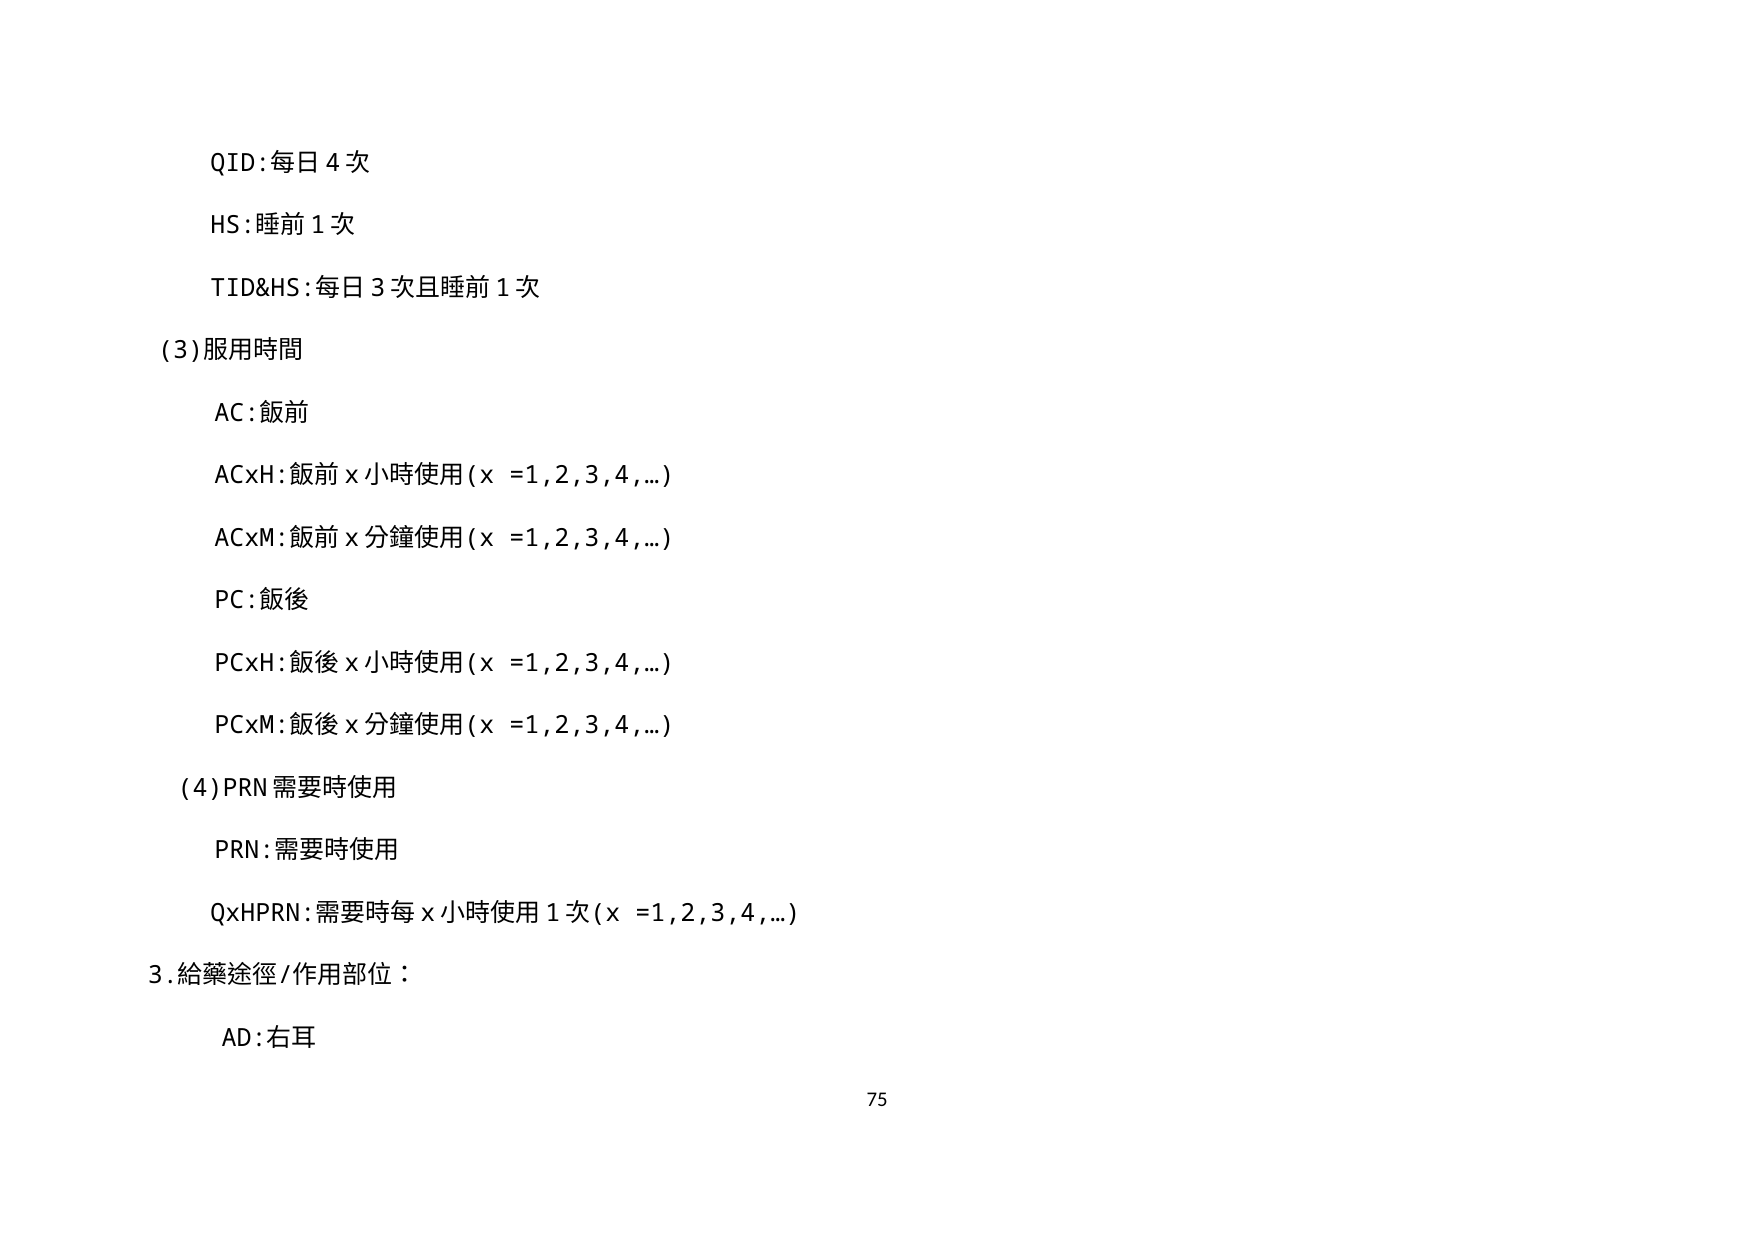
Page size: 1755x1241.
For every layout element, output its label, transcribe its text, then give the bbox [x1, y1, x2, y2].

text (3)服用時間 [118, 306, 1636, 369]
text ACxH:飯前x小時使用(x =1,2,3,4,…) [214, 431, 1636, 494]
text PCxH:飯後x小時使用(x =1,2,3,4,…) [214, 619, 1636, 681]
text QID:每日4次 [118, 119, 1636, 181]
text ACxM:飯前x分鐘使用(x =1,2,3,4,…) [214, 494, 1636, 556]
text HS:睡前1次 [118, 181, 1636, 244]
text PCxM:飯後x分鐘使用(x =1,2,3,4,…) [214, 681, 1636, 744]
text 3.給藥途徑/作用部位： [118, 931, 1636, 994]
text (4)PRN需要時使用 [118, 744, 1636, 806]
text PRN:需要時使用 [214, 806, 1636, 869]
text QxHPRN:需要時每x小時使用1次(x =1,2,3,4,…) [210, 869, 1636, 931]
text AC:飯前 [214, 369, 1636, 431]
text AD:右耳 [118, 994, 1636, 1056]
text TID&HS:每日3次且睡前1次 [118, 244, 1636, 306]
text PC:飯後 [214, 556, 1636, 619]
